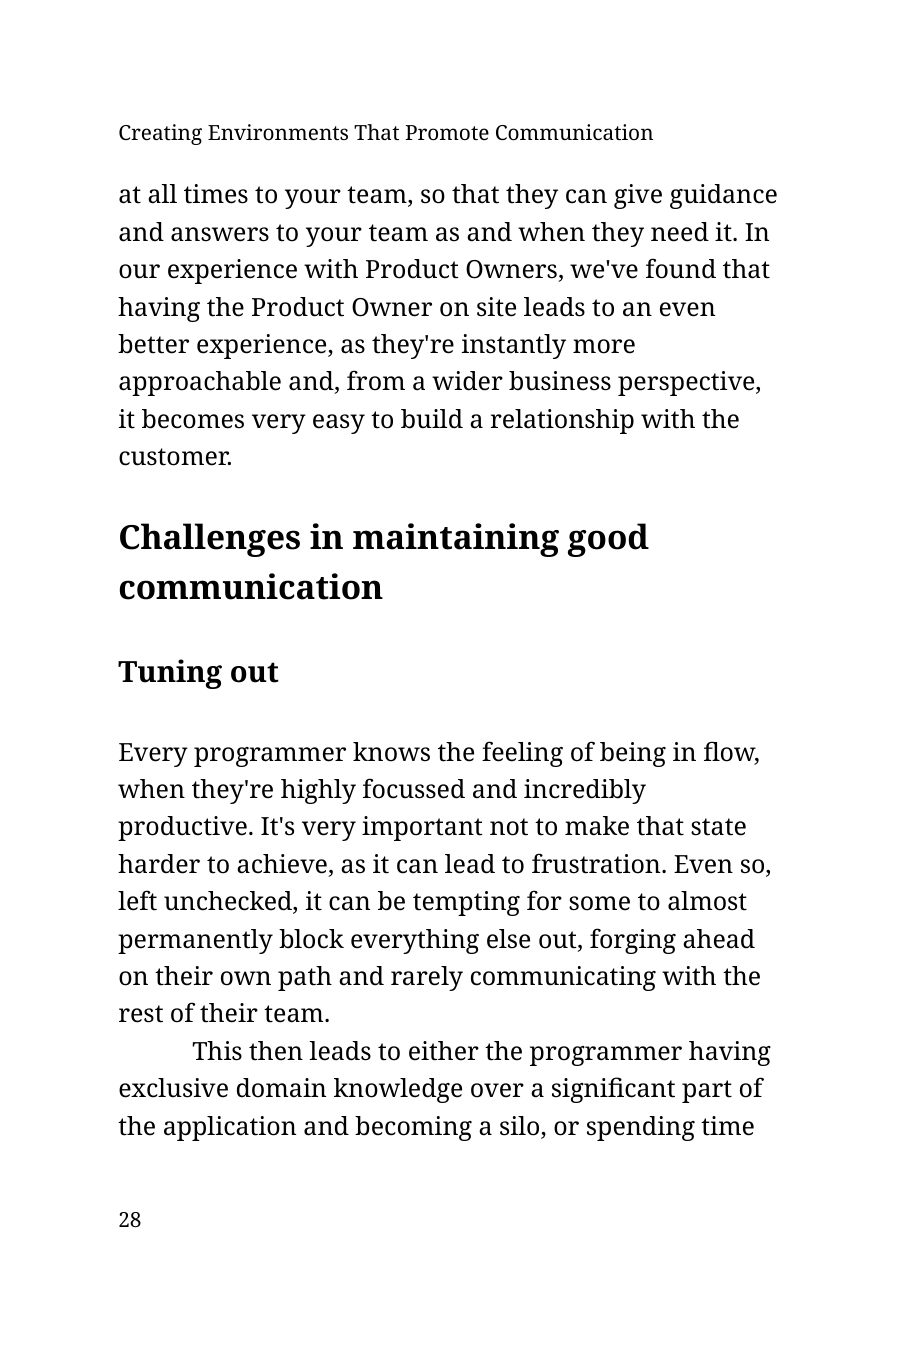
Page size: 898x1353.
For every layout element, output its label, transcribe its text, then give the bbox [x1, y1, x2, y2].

text This then leads to either the programmer having exclusive domain knowledge over a significant part of the application and becoming a silo, or spending time [118, 1033, 779, 1142]
subtitle Challenges in maintaining good communication [118, 514, 779, 609]
text Every programmer knows the feeling of being in flow, when they're highly focussed and incredibly productive. It's very important not to make that state harder to achieve, as it can lead to frustration. Even so, left unchecked, it can be tempting for some to almost permanently block everything else out, forging ahead on their own path and rarely communicating with the rest of their team. [118, 734, 779, 1030]
subtitle Tuning out [118, 651, 779, 691]
text at all times to your team, so that they can give guidance and answers to your team as and when they need it. In our experience with Product Owners, we've found that having the Product Owner on site leads to an even better experience, as they're instantly more approachable and, from a wider business perspective, it becomes very easy to build a relationship with the customer. [118, 177, 779, 473]
